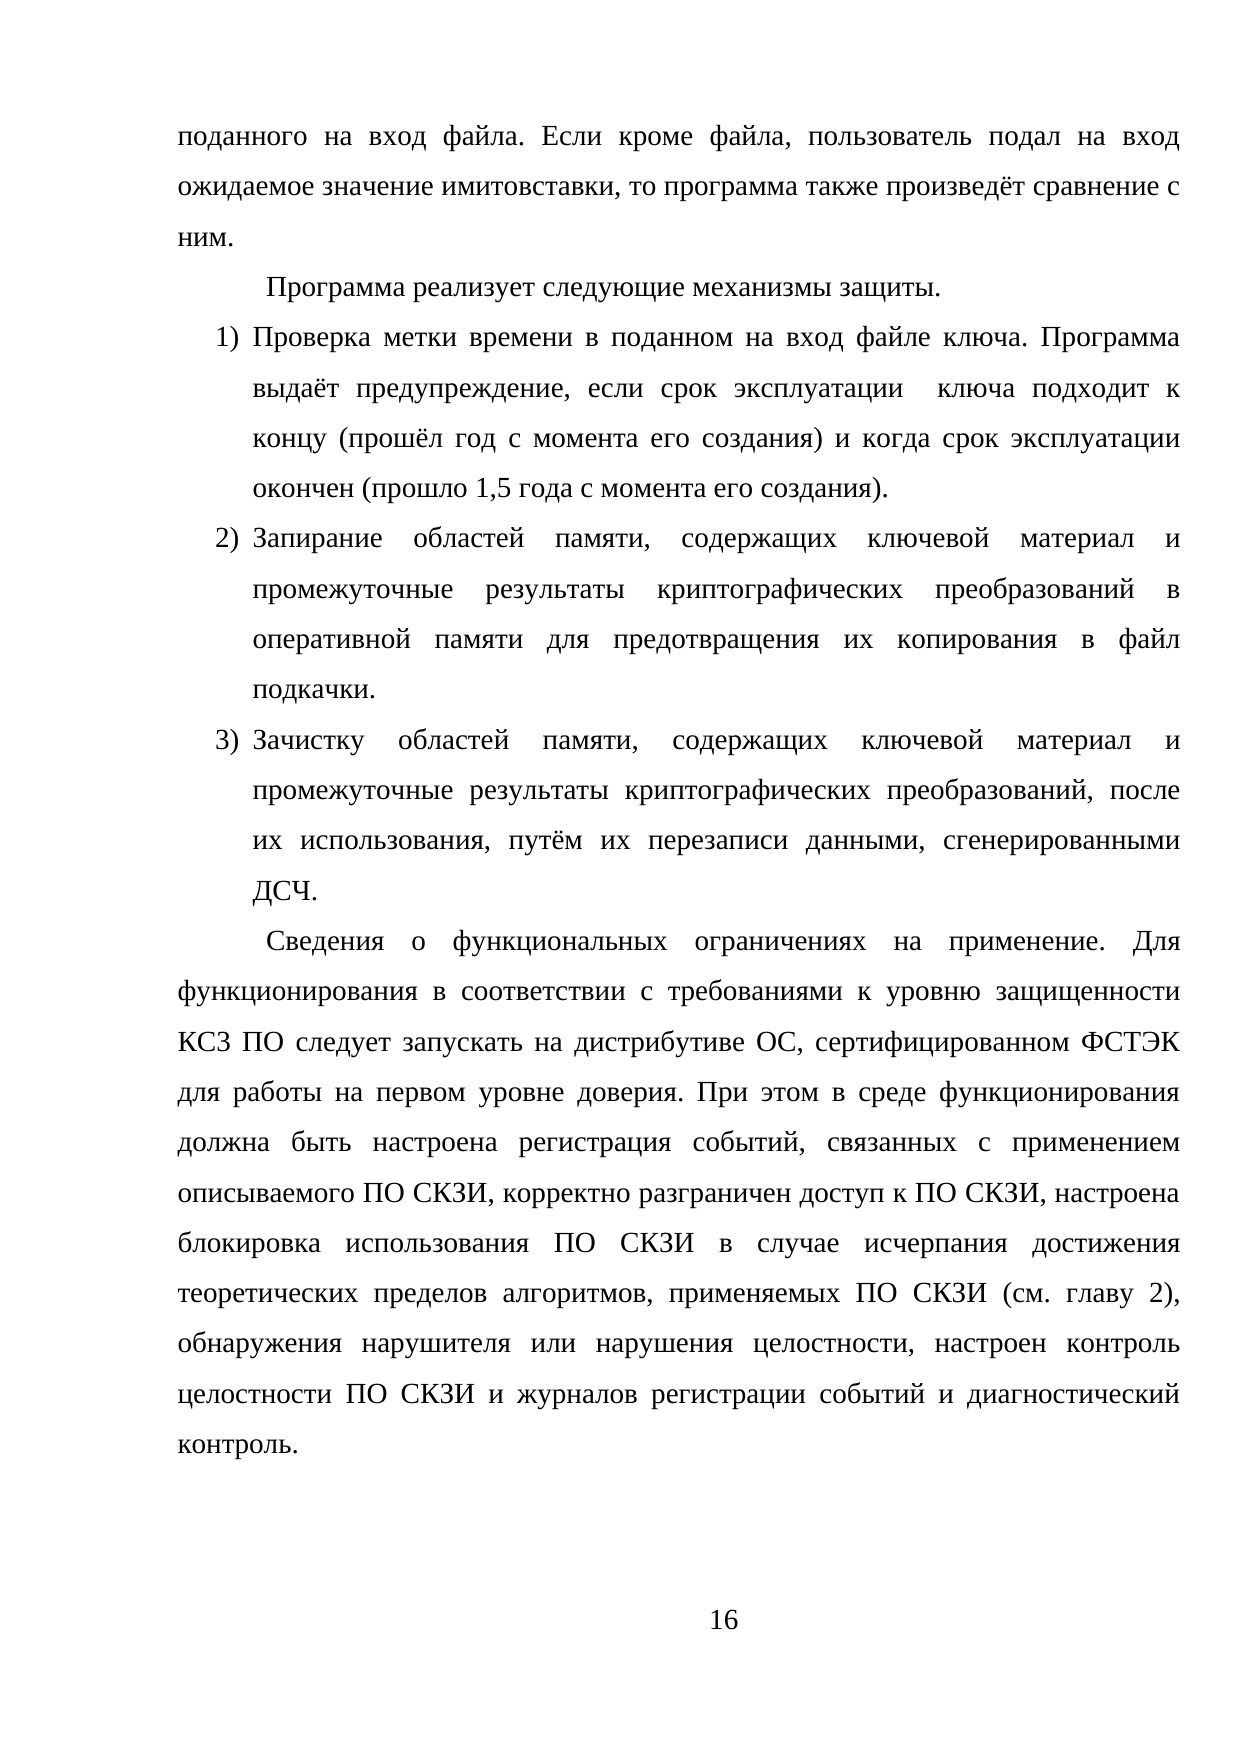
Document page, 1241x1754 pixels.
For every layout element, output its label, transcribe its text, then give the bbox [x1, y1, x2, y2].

list Запирание областей памяти, содержащих ключевой материал и промежуточные результаты криптографических преобразований в оперативной памяти для предотвращения их копирования в файл подкачки. [215, 521, 1181, 705]
text Сведения о функциональных ограничениях на применение. Для функционирования в соответствии с требованиями к уровню защищенности КС3 ПО следует запускать на дистрибутиве ОС, сертифицированном ФСТЭК для работы на первом уровне доверия. При этом в среде функционирования должна быть настроена регистрация событий, связанных с применением описываемого ПО СКЗИ, корректно разграничен доступ к ПО СКЗИ, настроена блокировка использования ПО СКЗИ в случае исчерпания достижения теоретических пределов алгоритмов, применяемых ПО СКЗИ (см. главу 2), обнаружения нарушителя или нарушения целостности, настроен контроль целостности ПО СКЗИ и журналов регистрации событий и диагностический контроль. [177, 923, 1181, 1460]
list Проверка метки времени в поданном на вход файле ключа. Программа выдаёт предупреждение, если срок эксплуатации ключа подходит к концу (прошёл год с момента его создания) и когда срок эксплуатации окончен (прошло 1,5 года с момента его создания). [215, 319, 1181, 504]
text поданного на вход файла. Если кроме файла, пользователь подал на вход ожидаемое значение имитовставки, то программа также произведёт сравнение с ним. [177, 118, 1181, 252]
text Программа реализует следующие механизмы защиты. [177, 269, 1181, 303]
list Зачистку областей памяти, содержащих ключевой материал и промежуточные результаты криптографических преобразований, после их использования, путём их перезаписи данными, сгенерированными ДСЧ. [215, 722, 1181, 906]
